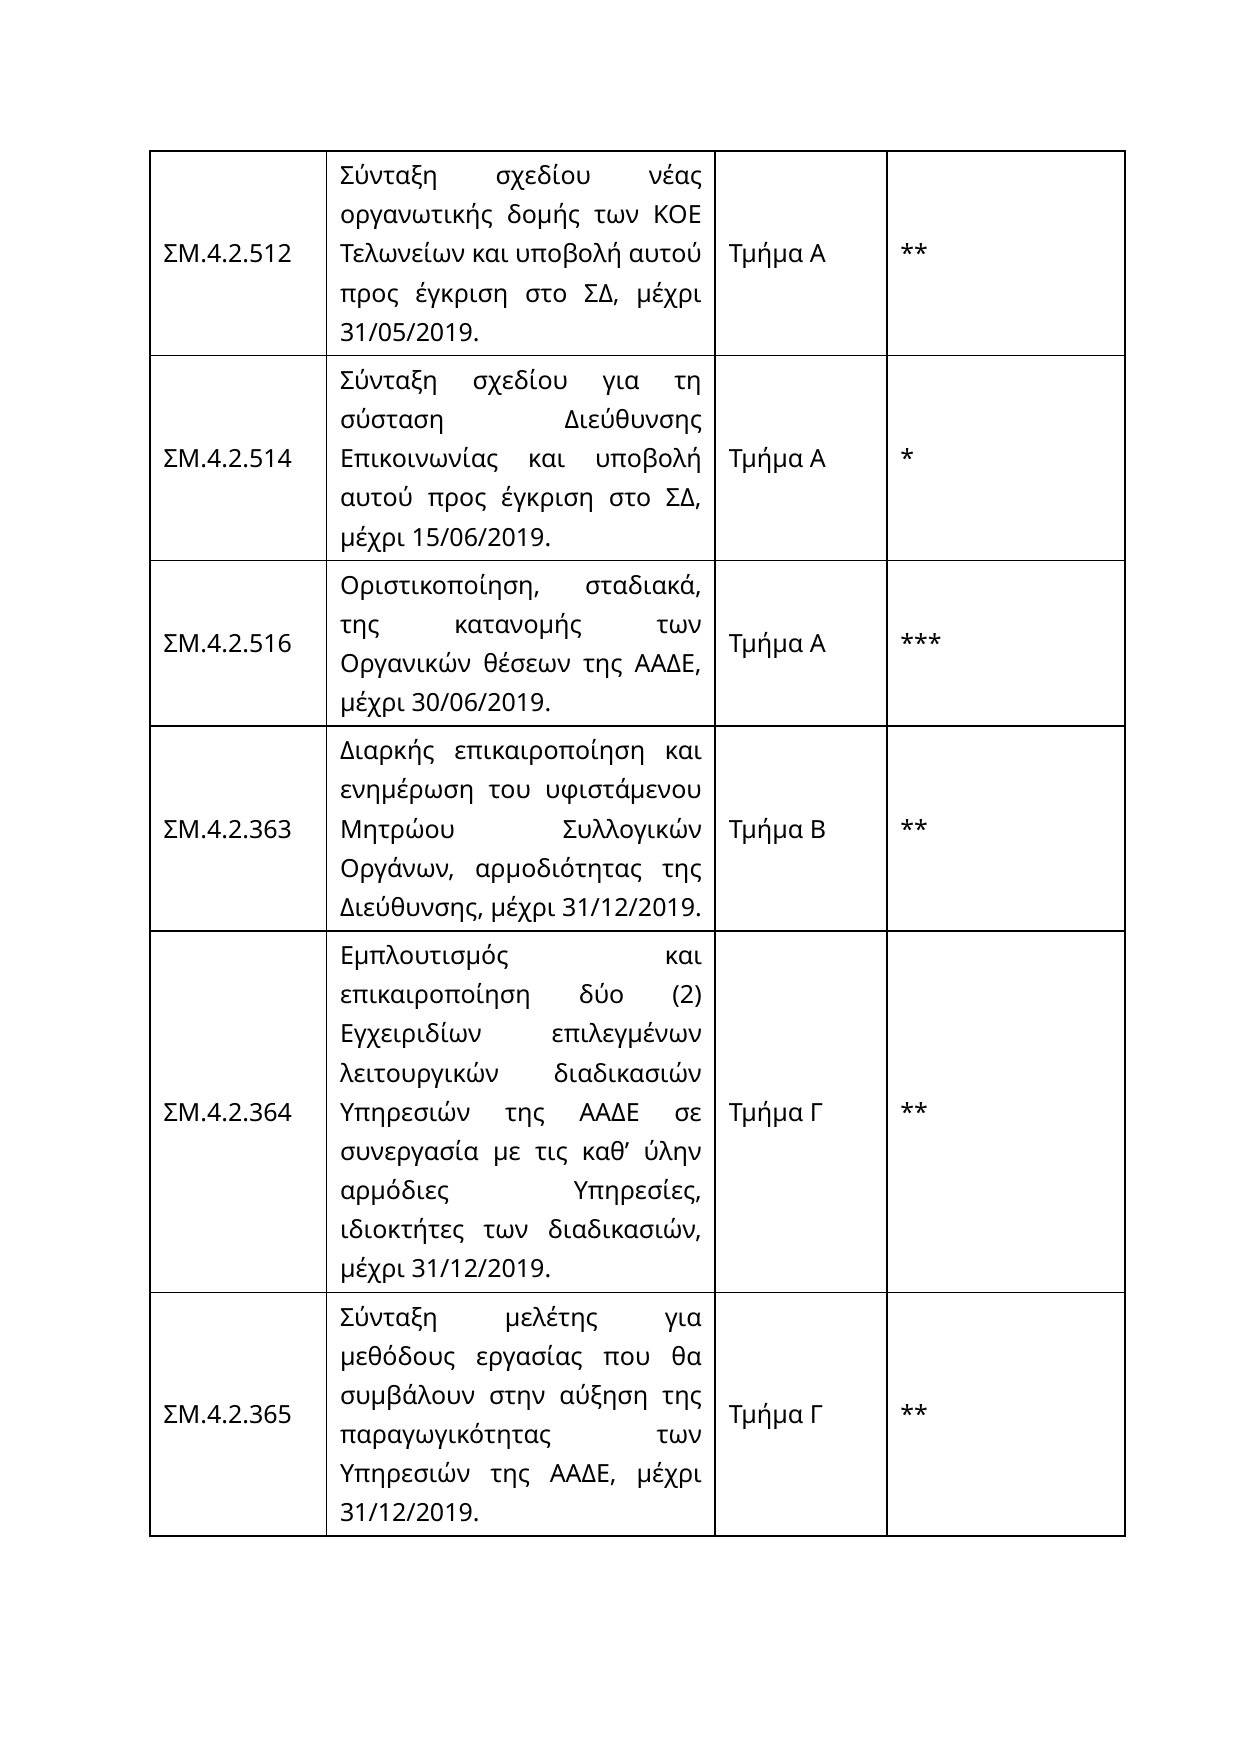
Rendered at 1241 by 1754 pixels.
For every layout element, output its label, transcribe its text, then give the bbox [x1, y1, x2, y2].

table_cell Τμήμα Γ [716, 1293, 886, 1535]
table_cell *** [888, 561, 1124, 725]
table_cell Τμήμα Α [716, 356, 886, 559]
table_cell ** [888, 152, 1124, 355]
table_cell Σύνταξη σχεδίου νέας οργανωτικής δομής των ΚΟΕ Τελωνείων και υποβολή αυτού προς έγκριση στο ΣΔ, μέχρι 31/05/2019. [327, 152, 714, 355]
table_cell ΣΜ.4.2.363 [151, 727, 326, 930]
table_cell Εμπλουτισμός και επικαιροποίηση δύο (2) Εγχειριδίων επιλεγμένων λειτουργικών διαδικασιών Υπηρεσιών της ΑΑΔΕ σε συνεργασία με τις καθ’ ύλην αρμόδιες Υπηρεσίες, ιδιοκτήτες των διαδικασιών, μέχρι 31/12/2019. [327, 932, 714, 1291]
table_cell * [888, 356, 1124, 559]
table_cell ΣΜ.4.2.516 [151, 561, 326, 725]
table_cell Οριστικοποίηση, σταδιακά, της κατανομής των Οργανικών θέσεων της ΑΑΔΕ, μέχρι 30/06/2019. [327, 561, 714, 725]
table_cell Τμήμα Α [716, 152, 886, 355]
table_cell ΣΜ.4.2.365 [151, 1293, 326, 1535]
table_cell Τμήμα Α [716, 561, 886, 725]
table_cell ** [888, 932, 1124, 1291]
table_cell Σύνταξη σχεδίου για τη σύσταση Διεύθυνσης Επικοινωνίας και υποβολή αυτού προς έγκριση στο ΣΔ, μέχρι 15/06/2019. [327, 356, 714, 559]
table_cell ΣΜ.4.2.512 [151, 152, 326, 355]
table_cell ** [888, 727, 1124, 930]
table_cell ΣΜ.4.2.514 [151, 356, 326, 559]
table_cell Διαρκής επικαιροποίηση και ενημέρωση του υφιστάμενου Μητρώου Συλλογικών Οργάνων, αρμοδιότητας της Διεύθυνσης, μέχρι 31/12/2019. [327, 727, 714, 930]
table_cell Σύνταξη μελέτης για μεθόδους εργασίας που θα συμβάλουν στην αύξηση της παραγωγικότητας των Υπηρεσιών της ΑΑΔΕ, μέχρι 31/12/2019. [327, 1293, 714, 1535]
table_cell ΣΜ.4.2.364 [151, 932, 326, 1291]
table_cell ** [888, 1293, 1124, 1535]
table_cell Τμήμα Β [716, 727, 886, 930]
table_cell Τμήμα Γ [716, 932, 886, 1291]
